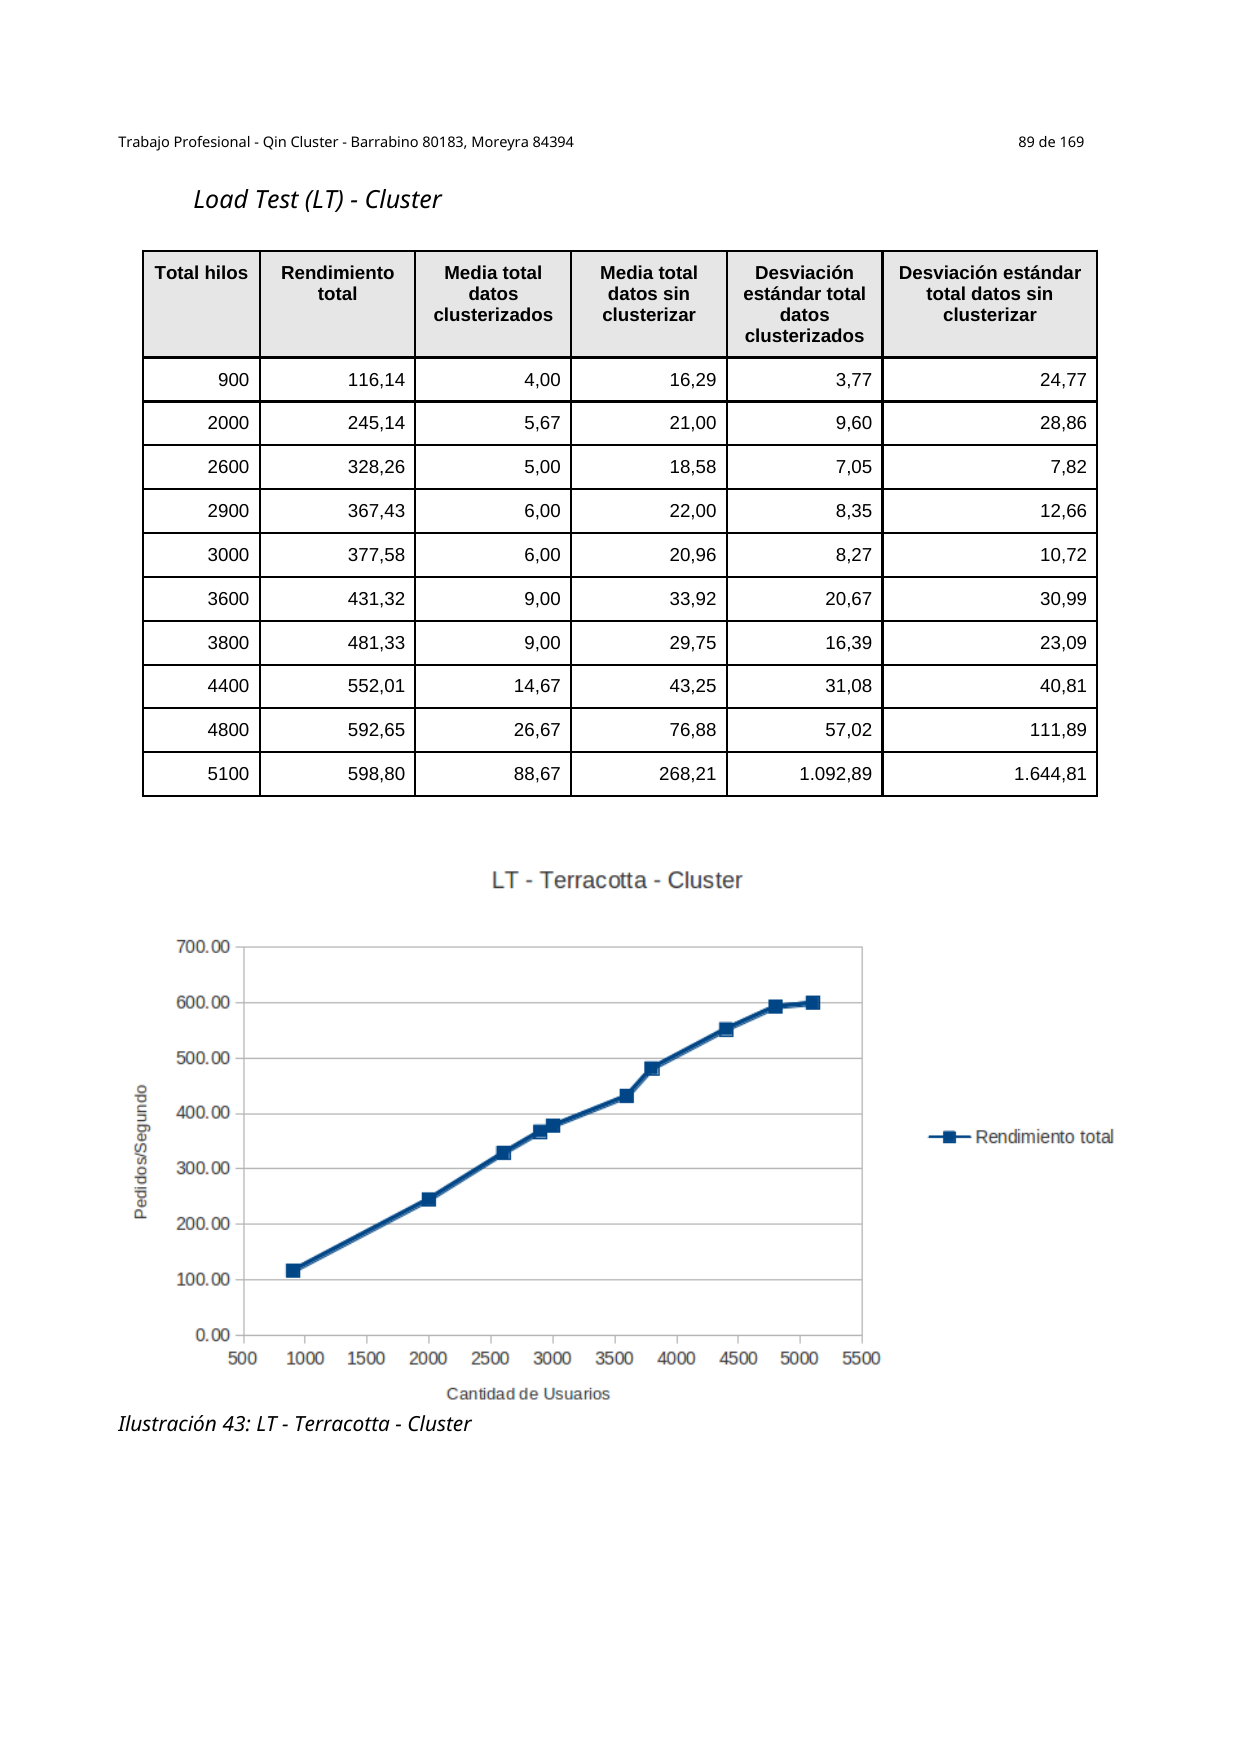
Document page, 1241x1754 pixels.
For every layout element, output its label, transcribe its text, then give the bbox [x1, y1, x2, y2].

table_cell 8,27 [728, 534, 881, 576]
table_cell 7,05 [728, 446, 881, 488]
table_cell 431,32 [261, 578, 414, 619]
table_cell 24,77 [884, 359, 1096, 400]
table_cell 4800 [144, 709, 259, 751]
table_cell 5,00 [416, 446, 570, 488]
table_cell 20,67 [728, 578, 881, 619]
table_cell 2600 [144, 446, 259, 488]
table_cell 18,58 [572, 446, 726, 488]
table_cell 10,72 [884, 534, 1096, 576]
picture [118, 843, 1123, 1410]
table_header Desviación estándar total datos sin clusterizar [884, 252, 1096, 356]
table_cell 28,86 [884, 403, 1096, 444]
table_cell 245,14 [261, 403, 414, 444]
table_cell 116,14 [261, 359, 414, 400]
table_cell 20,96 [572, 534, 726, 576]
table_cell 14,67 [416, 666, 570, 707]
table_cell 5,67 [416, 403, 570, 444]
table_cell 30,99 [884, 578, 1096, 619]
table_cell 26,67 [416, 709, 570, 751]
table_cell 7,82 [884, 446, 1096, 488]
text Ilustración 43: LT - Terracotta - Cluster [118, 1410, 1122, 1438]
text Load Test (LT) - Cluster [118, 182, 1122, 216]
table_cell 268,21 [572, 753, 726, 795]
table_cell 21,00 [572, 403, 726, 444]
table_cell 33,92 [572, 578, 726, 619]
table_cell 9,00 [416, 578, 570, 619]
table_cell 592,65 [261, 709, 414, 751]
table_cell 900 [144, 359, 259, 400]
table_cell 16,29 [572, 359, 726, 400]
table_cell 22,00 [572, 490, 726, 532]
table_cell 4,00 [416, 359, 570, 400]
table_cell 23,09 [884, 622, 1096, 663]
table_header Media total datos clusterizados [416, 252, 570, 356]
table_cell 12,66 [884, 490, 1096, 532]
table_cell 29,75 [572, 622, 726, 663]
table_cell 6,00 [416, 490, 570, 532]
table_cell 2000 [144, 403, 259, 444]
table_cell 2900 [144, 490, 259, 532]
table_cell 3000 [144, 534, 259, 576]
table_cell 40,81 [884, 666, 1096, 707]
table_cell 9,00 [416, 622, 570, 663]
table_cell 4400 [144, 666, 259, 707]
table_cell 43,25 [572, 666, 726, 707]
table_cell 3,77 [728, 359, 881, 400]
table_cell 552,01 [261, 666, 414, 707]
table_cell 6,00 [416, 534, 570, 576]
table_header Rendimiento total [261, 252, 414, 356]
table_header Total hilos [144, 252, 259, 356]
table_cell 481,33 [261, 622, 414, 663]
table_header Media total datos sin clusterizar [572, 252, 726, 356]
table_cell 367,43 [261, 490, 414, 532]
table_header Desviación estándar total datos clusterizados [728, 252, 881, 356]
table_cell 16,39 [728, 622, 881, 663]
table_cell 1.092,89 [728, 753, 881, 795]
table_cell 328,26 [261, 446, 414, 488]
table_cell 111,89 [884, 709, 1096, 751]
table_cell 57,02 [728, 709, 881, 751]
table_cell 31,08 [728, 666, 881, 707]
table_cell 8,35 [728, 490, 881, 532]
table_cell 3600 [144, 578, 259, 619]
table_cell 1.644,81 [884, 753, 1096, 795]
table_cell 598,80 [261, 753, 414, 795]
table_cell 3800 [144, 622, 259, 663]
table_cell 9,60 [728, 403, 881, 444]
table_cell 5100 [144, 753, 259, 795]
table_cell 88,67 [416, 753, 570, 795]
table_cell 76,88 [572, 709, 726, 751]
table_cell 377,58 [261, 534, 414, 576]
